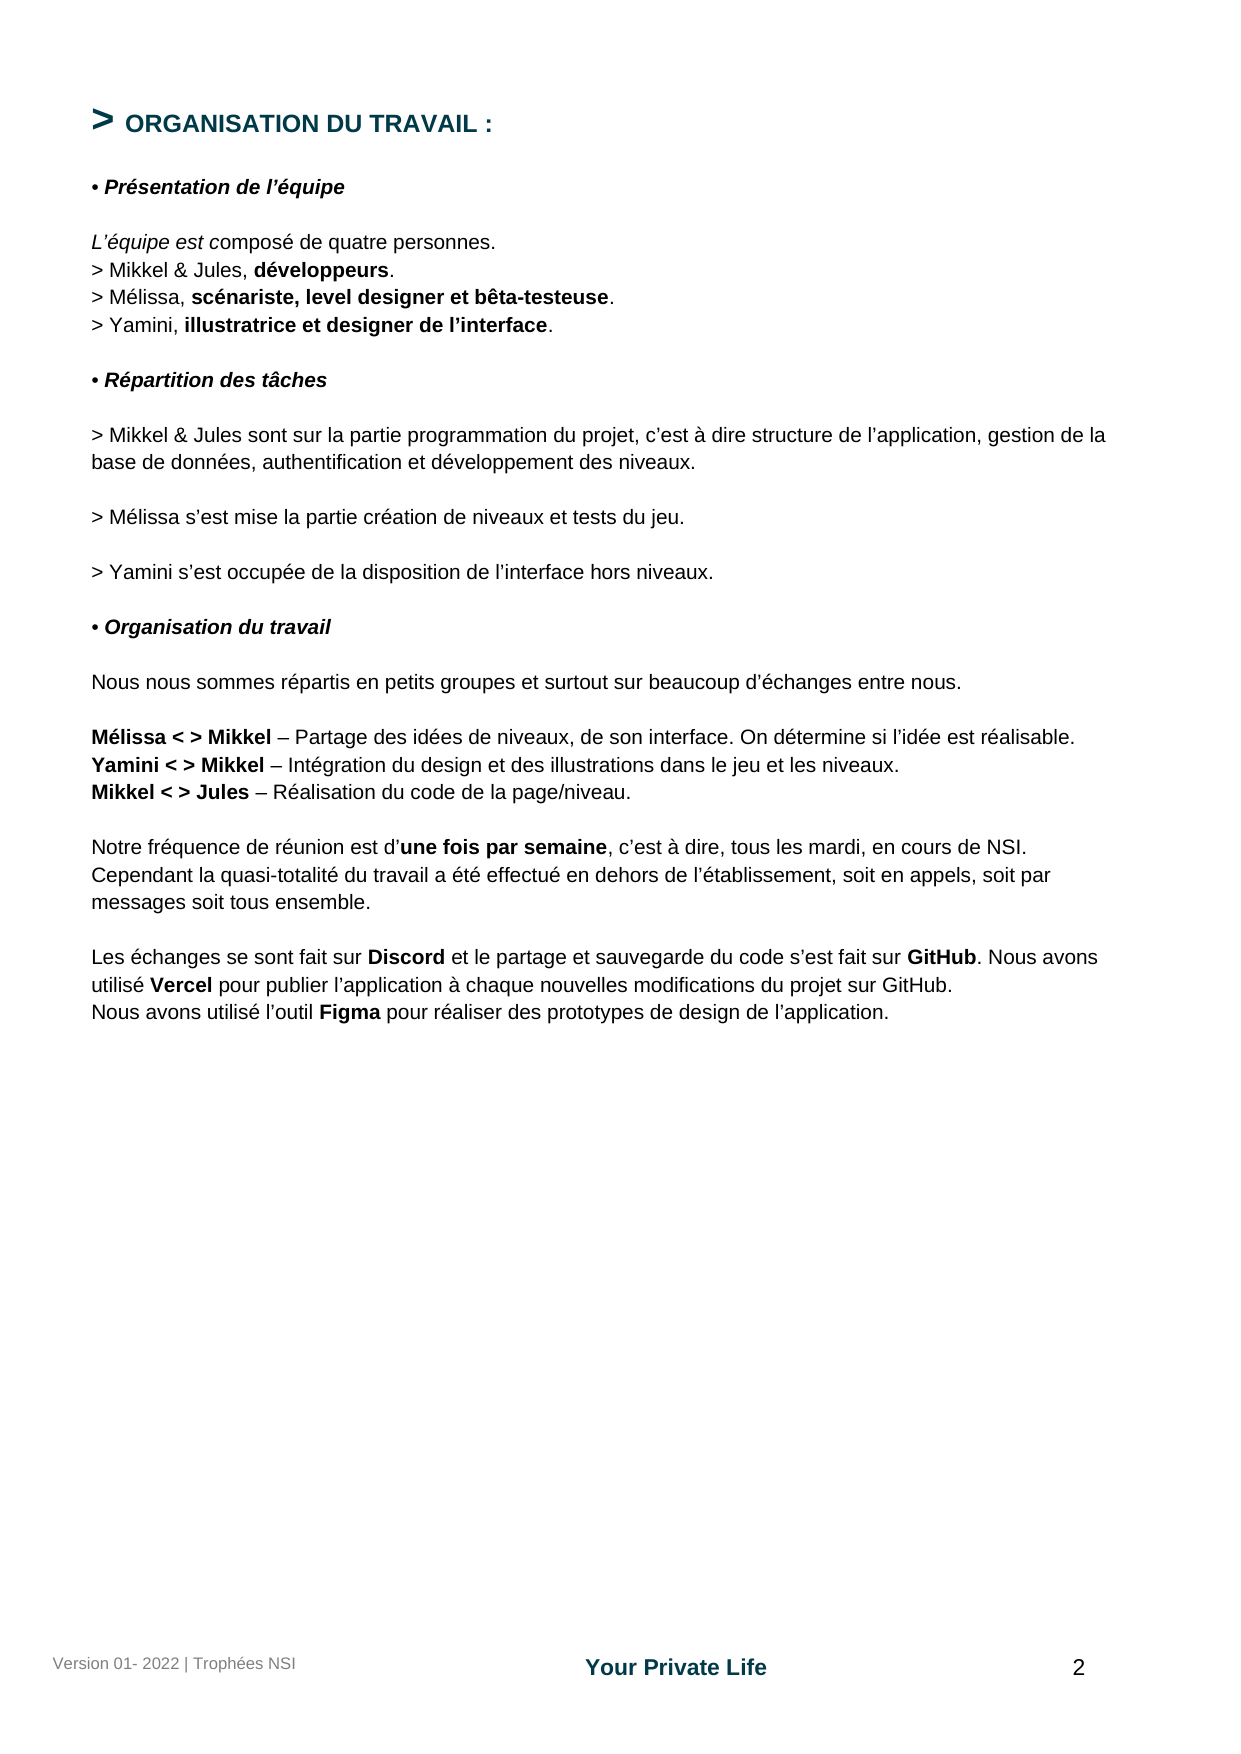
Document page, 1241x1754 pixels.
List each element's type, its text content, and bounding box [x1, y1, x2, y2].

text > Mikkel & Jules sont sur la partie programmation du projet, c’est à dire structure de l’application, gestion de la base de données, authentification et développement des niveaux. [91, 422, 1149, 474]
text L’équipe est composé de quatre personnes. [91, 230, 1149, 254]
text • Répartition des tâches [91, 367, 1149, 391]
text Mélissa < > Mikkel – Partage des idées de niveaux, de son interface. On détermine si l’idée est réalisable. [91, 725, 1149, 749]
text Mikkel < > Jules – Réalisation du code de la page/niveau. [91, 780, 1149, 804]
text > ORGANISATION DU TRAVAIL : [91, 95, 1149, 141]
text • Organisation du travail [91, 615, 1149, 639]
text • Présentation de l’équipe [91, 175, 1149, 199]
text > Mélissa, scénariste, level designer et bêta-testeuse. [91, 285, 1149, 309]
text > Mikkel & Jules, développeurs. [91, 257, 1149, 281]
text Nous nous sommes répartis en petits groupes et surtout sur beaucoup d’échanges entre nous. [91, 670, 1149, 694]
text Les échanges se sont fait sur Discord et le partage et sauvegarde du code s’est fait sur GitHub. Nous avons utilisé Vercel pour publier l’application à chaque nouvelles modifications du projet sur GitHub. [91, 945, 1149, 996]
text Nous avons utilisé l’outil Figma pour réaliser des prototypes de design de l’application. [91, 1000, 1149, 1024]
text Cependant la quasi-totalité du travail a été effectué en dehors de l’établissement, soit en appels, soit par messages soit tous ensemble. [91, 862, 1149, 914]
text Yamini < > Mikkel – Intégration du design et des illustrations dans le jeu et les niveaux. [91, 752, 1149, 776]
text > Mélissa s’est mise la partie création de niveaux et tests du jeu. [91, 505, 1149, 529]
text > Yamini s’est occupée de la disposition de l’interface hors niveaux. [91, 560, 1149, 584]
text > Yamini, illustratrice et designer de l’interface. [91, 312, 1149, 336]
text Notre fréquence de réunion est d’une fois par semaine, c’est à dire, tous les mardi, en cours de NSI. [91, 835, 1149, 859]
